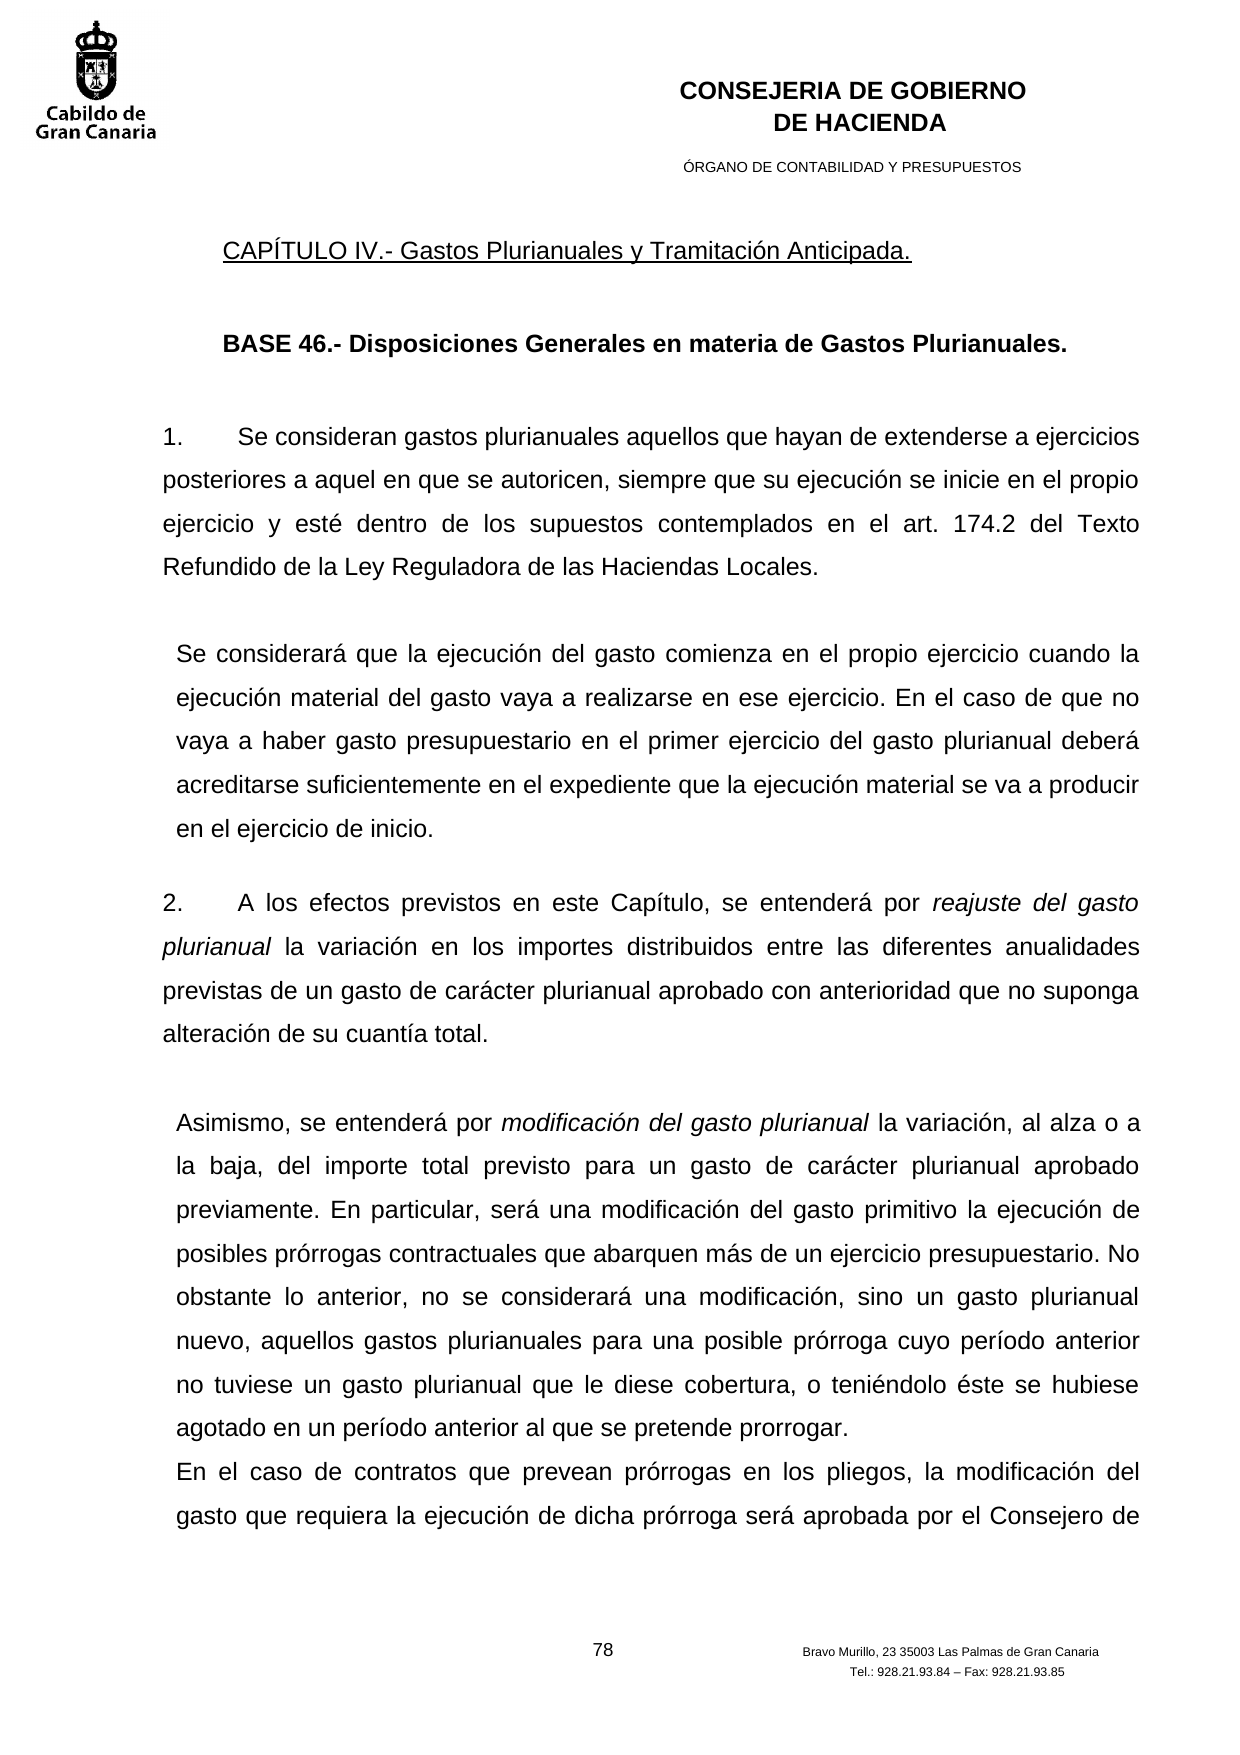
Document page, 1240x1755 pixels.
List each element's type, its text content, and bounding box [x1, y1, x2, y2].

subtitle BASE 46.- Disposiciones Generales en materia de Gastos Plurianuales. [222, 329, 1141, 358]
subtitle CAPÍTULO IV.- Gastos Plurianuales y Tramitación Anticipada. [222, 236, 1158, 265]
list A los efectos previstos en este Capítulo, se entenderá por reajuste del gasto plurianual la variación en los importes distribuidos entre las diferentes anualidades previstas de un gasto de carácter plurianual aprobado con anterioridad que no suponga alteración de su cuantía total. [162, 888, 1141, 1048]
list Se consideran gastos plurianuales aquellos que hayan de extenderse a ejercicios posteriores a aquel en que se autoricen, siempre que su ejecución se inicie en el propio ejercicio y esté dentro de los supuestos contemplados en el art. 174.2 del Texto Refundido de la Ley Reguladora de las Haciendas Locales. [162, 421, 1141, 581]
text Se considerará que la ejecución del gasto comienza en el propio ejercicio cuando la ejecución material del gasto vaya a realizarse en ese ejercicio. En el caso de que no vaya a haber gasto presupuestario en el primer ejercicio del gasto plurianual deberá acreditarse suficientemente en el expediente que la ejecución material se va a producir en el ejercicio de inicio. [176, 639, 1141, 842]
text En el caso de contratos que prevean prórrogas en los pliegos, la modificación del gasto que requiera la ejecución de dicha prórroga será aprobada por el Consejero de [176, 1457, 1141, 1529]
text Asimismo, se entenderá por modificación del gasto plurianual la variación, al alza o a la baja, del importe total previsto para un gasto de carácter plurianual aprobado previamente. En particular, será una modificación del gasto primitivo la ejecución de posibles prórrogas contractuales que abarquen más de un ejercicio presupuestario. No obstante lo anterior, no se considerará una modificación, sino un gasto plurianual nuevo, aquellos gastos plurianuales para una posible prórroga cuyo período anterior no tuviese un gasto plurianual que le diese cobertura, o teniéndolo éste se hubiese agotado en un período anterior al que se pretende prorrogar. [176, 1108, 1141, 1442]
